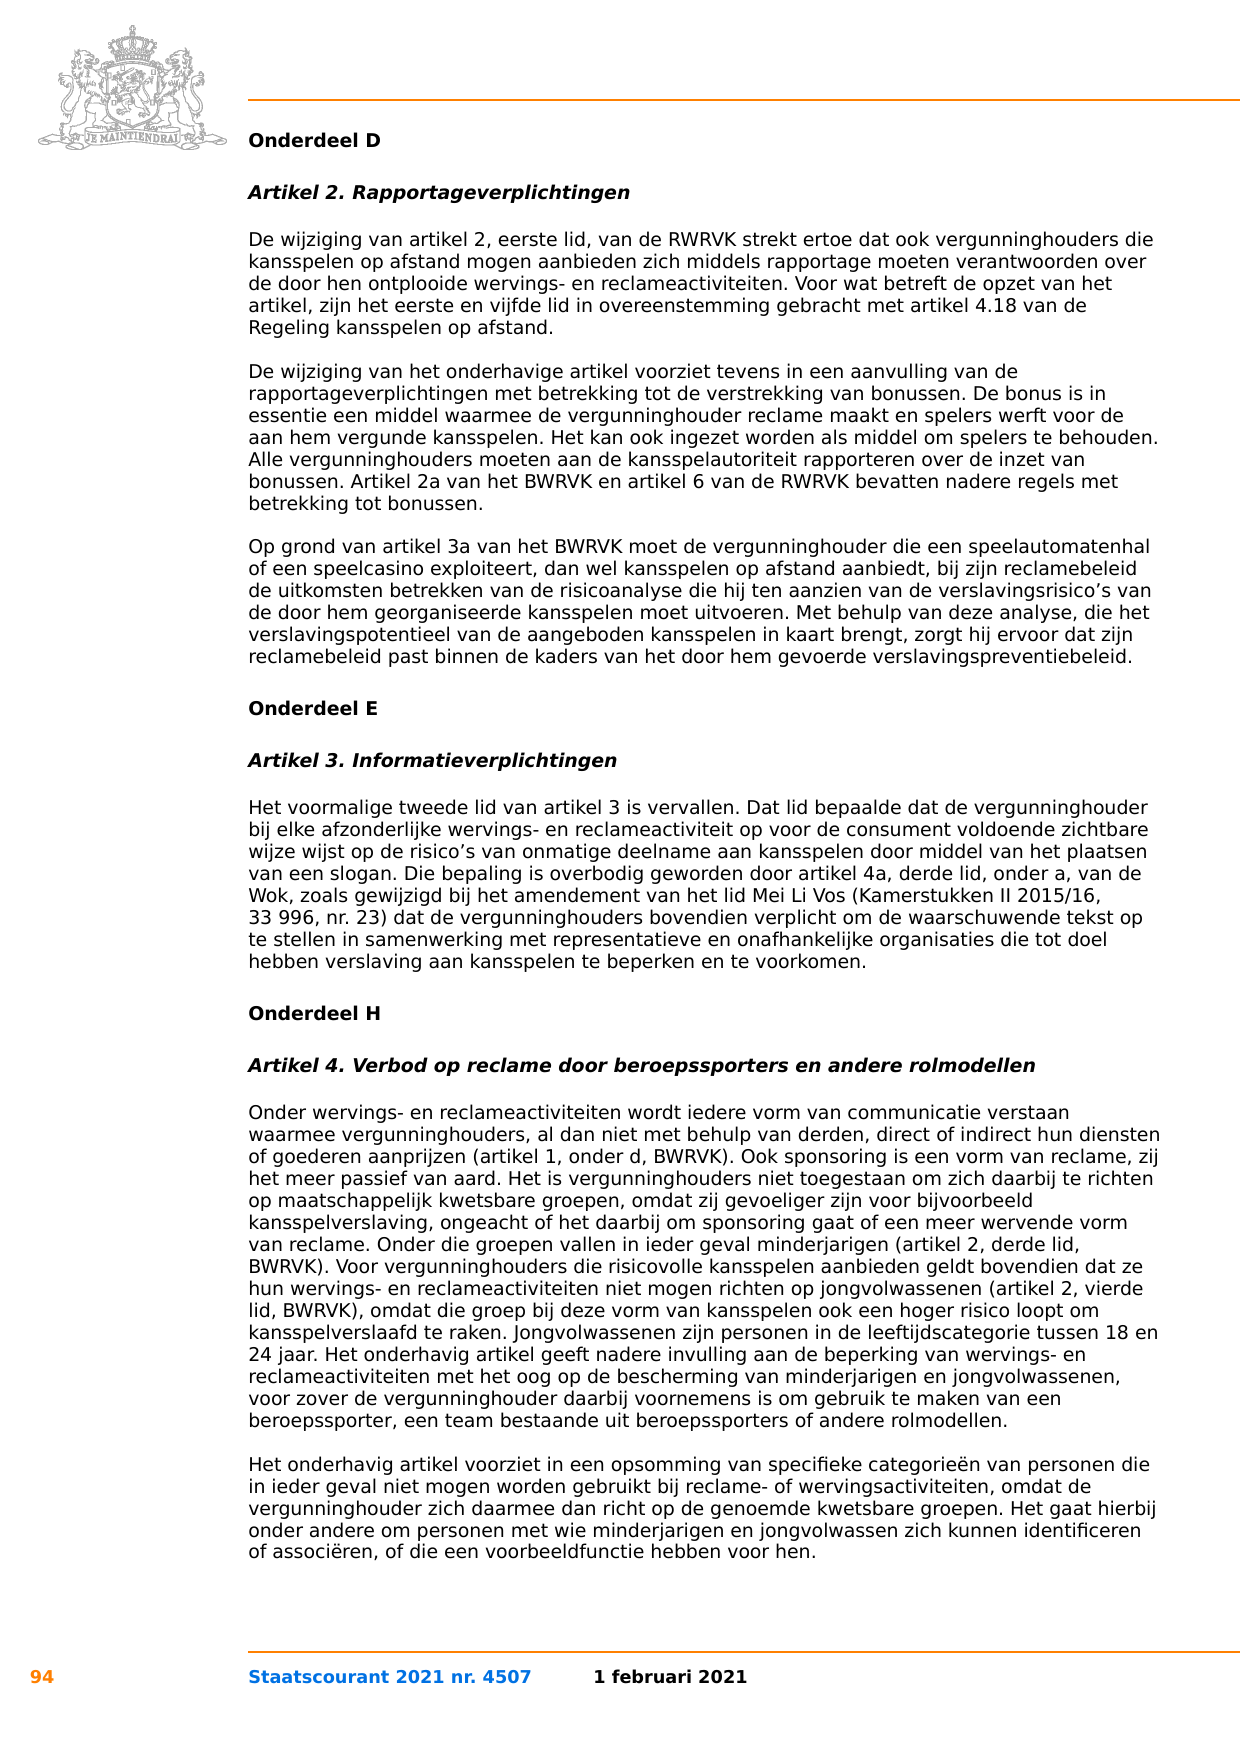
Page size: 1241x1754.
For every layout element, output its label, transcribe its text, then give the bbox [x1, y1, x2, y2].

subtitle Artikel 2. Rapportageverplichtingen [248, 182, 1163, 204]
picture [38, 25, 227, 150]
text Het onderhavig artikel voorziet in een opsomming van specifieke categorieën van personen die in ieder geval niet mogen worden gebruikt bij reclame- of wervingsactiviteiten, omdat de vergunninghouder zich daarmee dan richt op de genoemde kwetsbare groepen. Het gaat hierbij onder andere om personen met wie minderjarigen en jongvolwassen zich kunnen identificeren of associëren, of die een voorbeeldfunctie hebben voor hen. [248, 1453, 1163, 1563]
subtitle Onderdeel H [248, 1003, 1163, 1025]
text Onder wervings- en reclameactiviteiten wordt iedere vorm van communicatie verstaan waarmee vergunninghouders, al dan niet met behulp van derden, direct of indirect hun diensten of goederen aanprijzen (artikel 1, onder d, BWRVK). Ook sponsoring is een vorm van reclame, zij het meer passief van aard. Het is vergunninghouders niet toegestaan om zich daarbij te richten op maatschappelijk kwetsbare groepen, omdat zij gevoeliger zijn voor bijvoorbeeld kansspelverslaving, ongeacht of het daarbij om sponsoring gaat of een meer wervende vorm van reclame. Onder die groepen vallen in ieder geval minderjarigen (artikel 2, derde lid, BWRVK). Voor vergunninghouders die risicovolle kansspelen aanbieden geldt bovendien dat ze hun wervings- en reclameactiviteiten niet mogen richten op jongvolwassenen (artikel 2, vierde lid, BWRVK), omdat die groep bij deze vorm van kansspelen ook een hoger risico loopt om kansspelverslaafd te raken. Jongvolwassenen zijn personen in de leeftijdscategorie tussen 18 en 24 jaar. Het onderhavig artikel geeft nadere invulling aan de beperking van wervings- en reclameactiviteiten met het oog op de bescherming van minderjarigen en jongvolwassenen, voor zover de vergunninghouder daarbij voornemens is om gebruik te maken van een beroepssporter, een team bestaande uit beroepssporters of andere rolmodellen. [248, 1102, 1163, 1432]
text De wijziging van het onderhavige artikel voorziet tevens in een aanvulling van de rapportageverplichtingen met betrekking tot de verstrekking van bonussen. De bonus is in essentie een middel waarmee de vergunninghouder reclame maakt en spelers werft voor de aan hem vergunde kansspelen. Het kan ook ingezet worden als middel om spelers te behouden. Alle vergunninghouders moeten aan de kansspelautoriteit rapporteren over de inzet van bonussen. Artikel 2a van het BWRVK en artikel 6 van de RWRVK bevatten nadere regels met betrekking tot bonussen. [248, 361, 1163, 514]
text Het voormalige tweede lid van artikel 3 is vervallen. Dat lid bepaalde dat de vergunninghouder bij elke afzonderlijke wervings- en reclameactiviteit op voor de consument voldoende zichtbare wijze wijst op de risico’s van onmatige deelname aan kansspelen door middel van het plaatsen van een slogan. Die bepaling is overbodig geworden door artikel 4a, derde lid, onder a, van de Wok, zoals gewijzigd bij het amendement van het lid Mei Li Vos (Kamerstukken II 2015/16, 33 996, nr. 23) dat de vergunninghouders bovendien verplicht om de waarschuwende tekst op te stellen in samenwerking met representatieve en onafhankelijke organisaties die tot doel hebben verslaving aan kansspelen te beperken en te voorkomen. [248, 797, 1163, 973]
subtitle Onderdeel D [248, 130, 1163, 152]
subtitle Onderdeel E [248, 698, 1163, 720]
subtitle Artikel 3. Informatieverplichtingen [248, 750, 1163, 772]
text De wijziging van artikel 2, eerste lid, van de RWRVK strekt ertoe dat ook vergunninghouders die kansspelen op afstand mogen aanbieden zich middels rapportage moeten verantwoorden over de door hen ontplooide wervings- en reclameactiviteiten. Voor wat betreft de opzet van het artikel, zijn het eerste en vijfde lid in overeenstemming gebracht met artikel 4.18 van de Regeling kansspelen op afstand. [248, 229, 1163, 339]
subtitle Artikel 4. Verbod op reclame door beroepssporters en andere rolmodellen [248, 1055, 1163, 1077]
text Op grond van artikel 3a van het BWRVK moet de vergunninghouder die een speelautomatenhal of een speelcasino exploiteert, dan wel kansspelen op afstand aanbiedt, bij zijn reclamebeleid de uitkomsten betrekken van de risicoanalyse die hij ten aanzien van de verslavingsrisico’s van de door hem georganiseerde kansspelen moet uitvoeren. Met behulp van deze analyse, die het verslavingspotentieel van de aangeboden kansspelen in kaart brengt, zorgt hij ervoor dat zijn reclamebeleid past binnen de kaders van het door hem gevoerde verslavingspreventiebeleid. [248, 536, 1163, 668]
